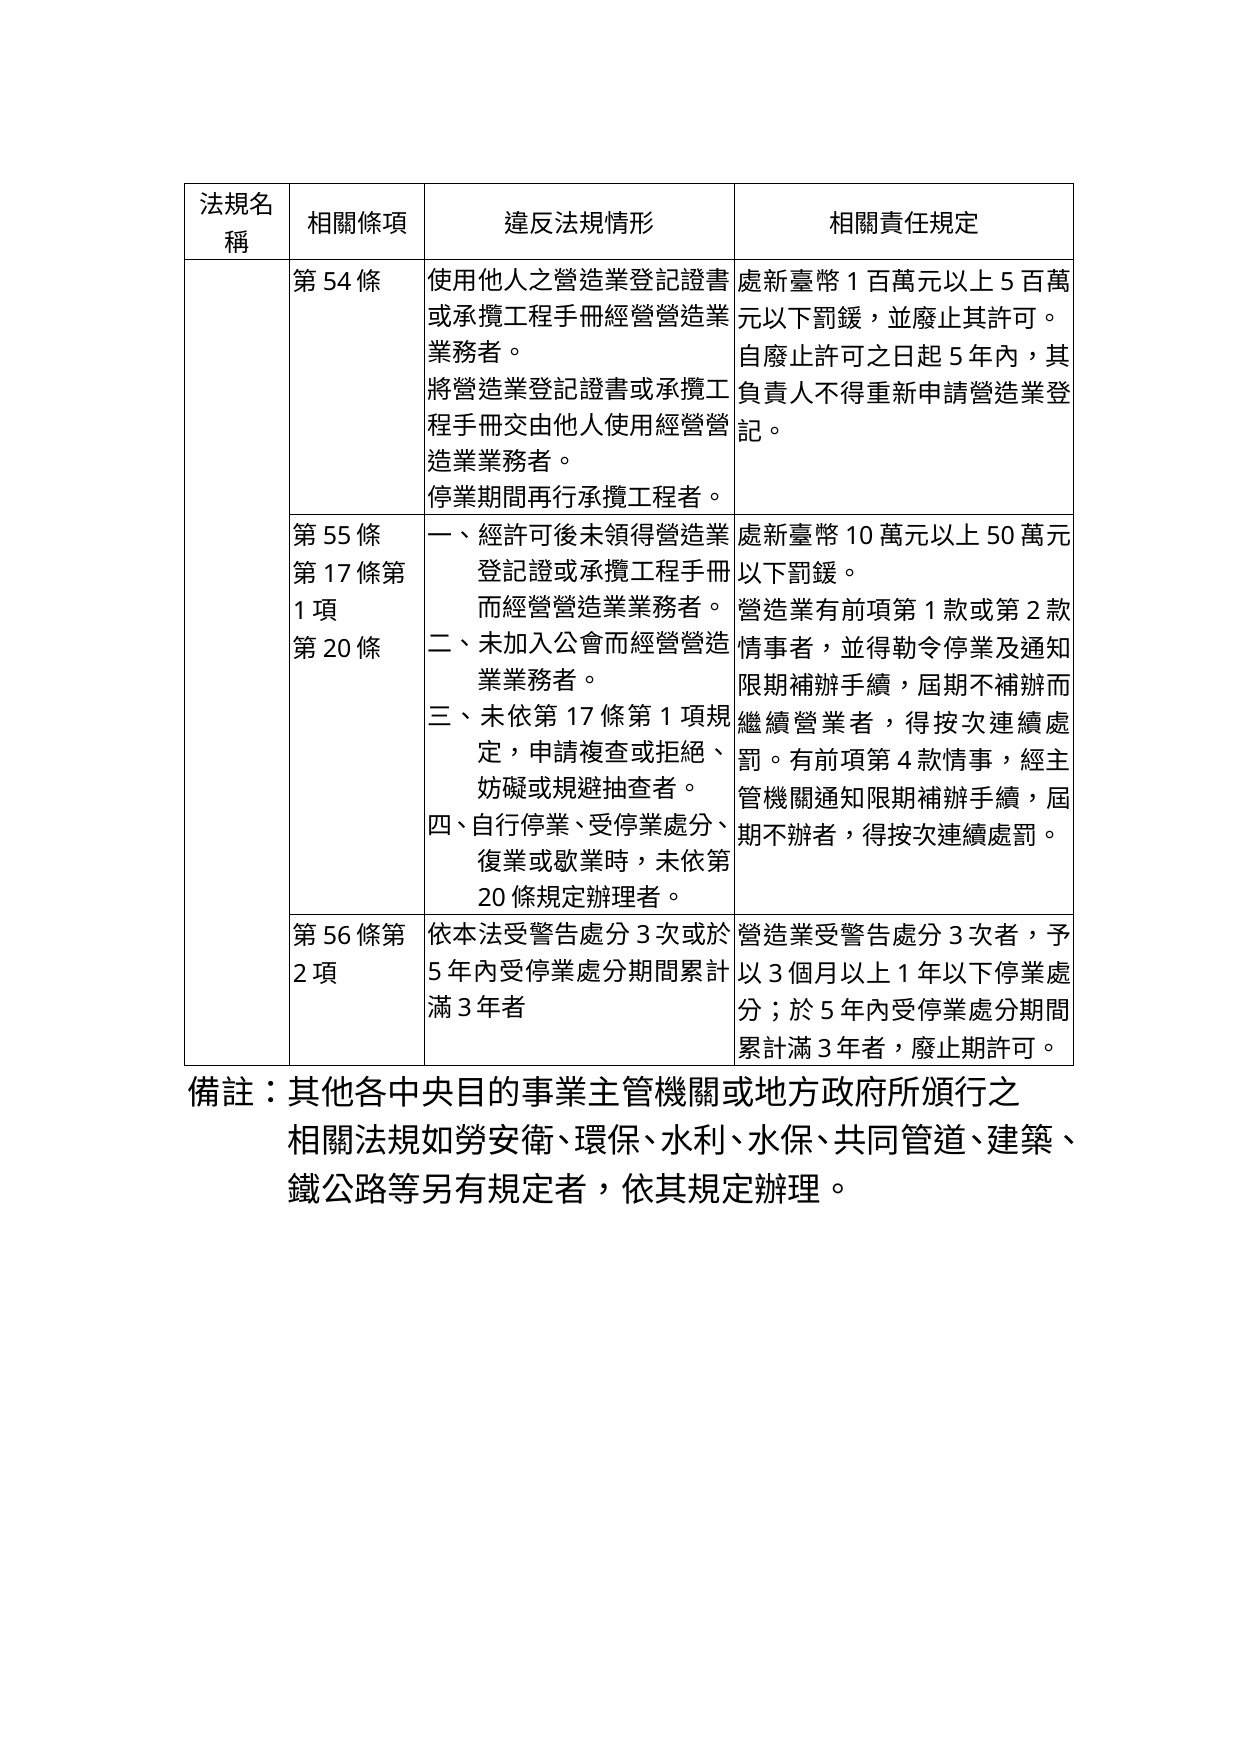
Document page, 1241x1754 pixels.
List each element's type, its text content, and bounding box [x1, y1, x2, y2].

table_cell 第56條第2項 [290, 915, 424, 1065]
table_cell [185, 260, 289, 1065]
table_cell 一、經許可後未領得營造業登記證或承攬工程手冊而經營營造業業務者。 二、未加入公會而經營營造業業務者。 三、未依第17條第1項規定，申請複查或拒絕、妨礙或規避抽查者。 四、自行停業、受停業處分、復業或歇業時，未依第20條規定辦理者。 [425, 515, 734, 914]
table_cell 營造業受警告處分3次者，予以3個月以上1年以下停業處分；於5年內受停業處分期間累計滿3年者，廢止期許可。 [735, 915, 1073, 1065]
table_header 相關責任規定 [735, 184, 1073, 259]
table_cell 使用他人之營造業登記證書或承攬工程手冊經營營造業業務者。 將營造業登記證書或承攬工程手冊交由他人使用經營營造業業務者。 停業期間再行承攬工程者。 [425, 260, 734, 514]
table_cell 處新臺幣10萬元以上50萬元以下罰鍰。 營造業有前項第1款或第2款情事者，並得勒令停業及通知限期補辦手續，屆期不補辦而繼續營業者，得按次連續處罰。有前項第4款情事，經主管機關通知限期補辦手續，屆期不辦者，得按次連續處罰。 [735, 515, 1073, 914]
table_cell 依本法受警告處分3次或於5年內受停業處分期間累計滿3年者 [425, 915, 734, 1065]
text 備註：其他各中央目的事業主管機關或地方政府所頒行之相關法規如勞安衛、環保、水利、水保、共同管道、建築、鐵公路等另有規定者，依其規定辦理。 [187, 1066, 1053, 1211]
table_cell 處新臺幣1百萬元以上5百萬元以下罰鍰，並廢止其許可。 自廢止許可之日起5年內，其負責人不得重新申請營造業登記。 [735, 260, 1073, 514]
table_cell 第55條 第17條第1項 第20條 [290, 515, 424, 914]
table_cell 第54條 [290, 260, 424, 514]
table_header 違反法規情形 [425, 184, 734, 259]
table_header 相關條項 [290, 184, 424, 259]
table_header 法規名稱 [185, 184, 289, 259]
